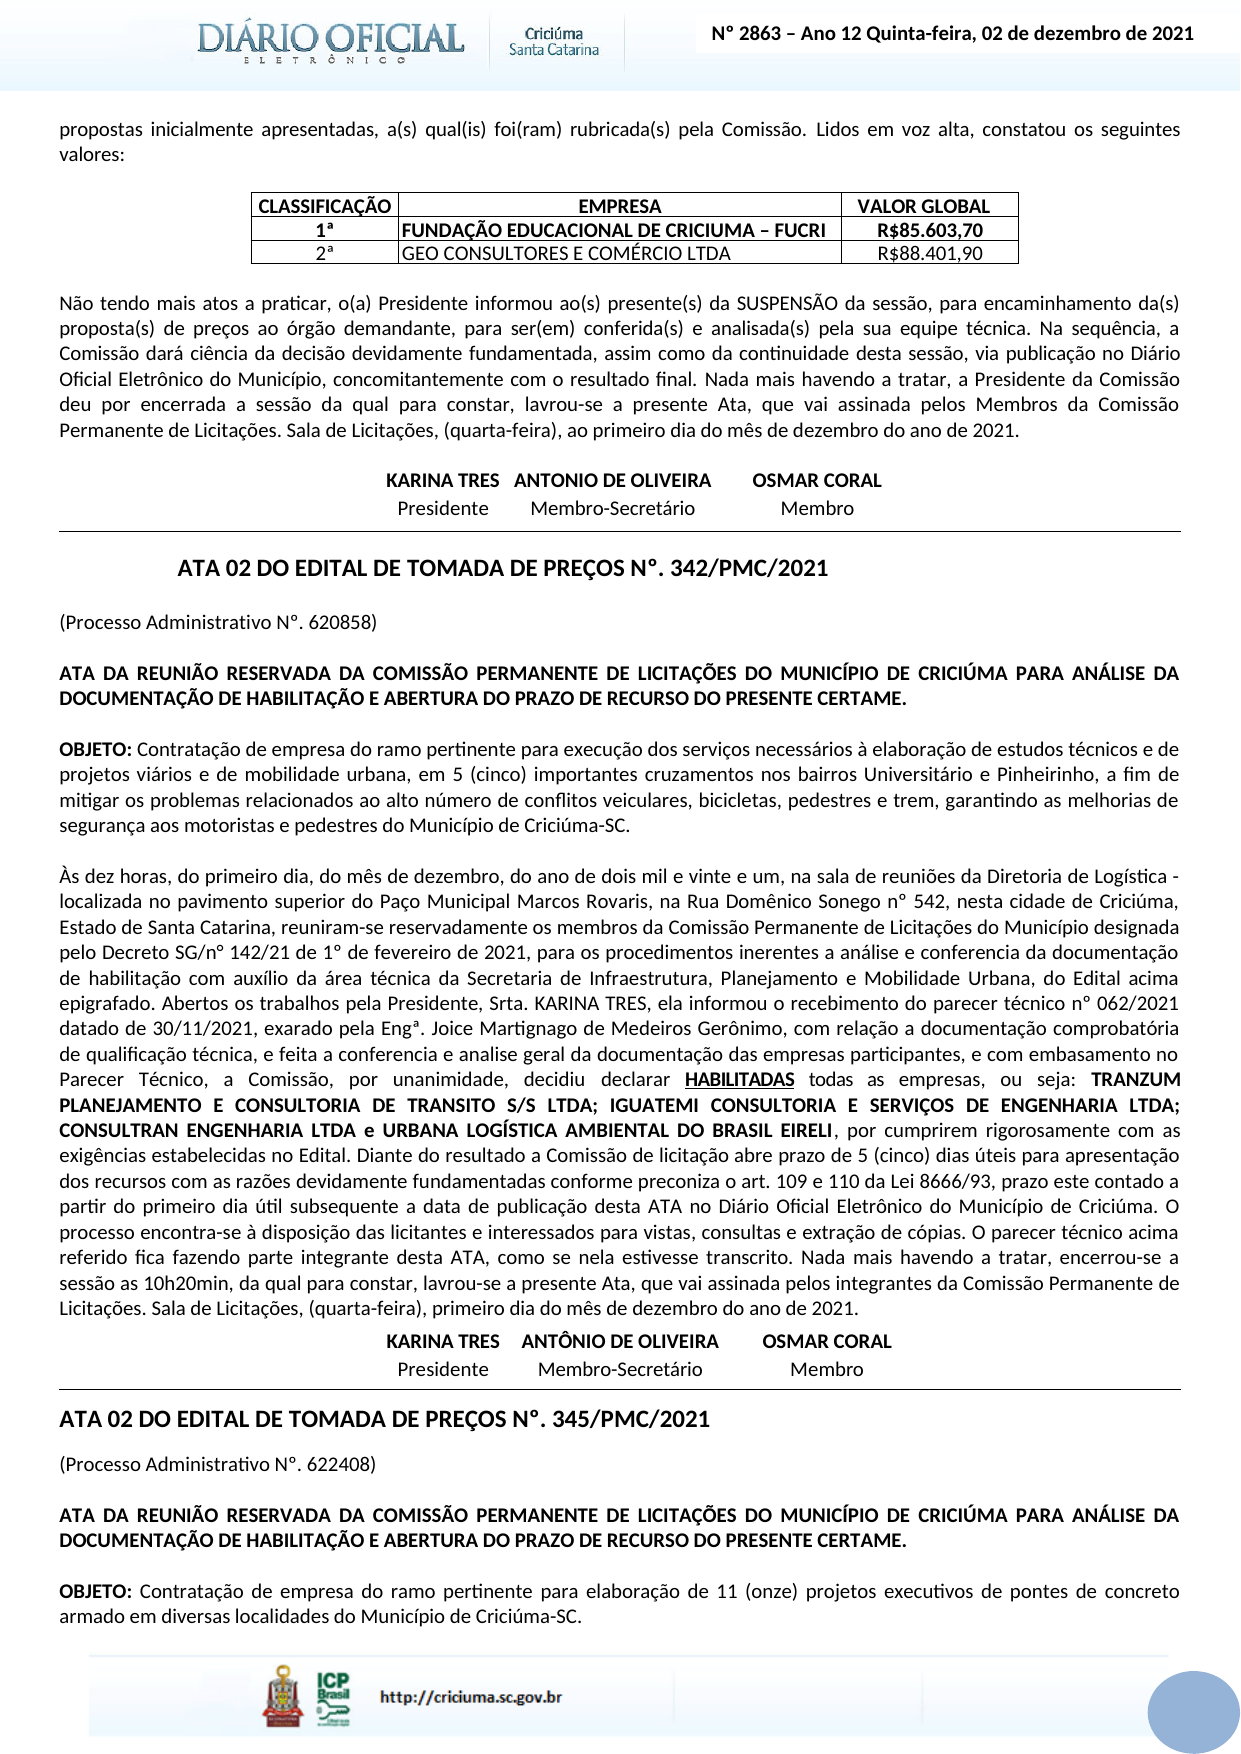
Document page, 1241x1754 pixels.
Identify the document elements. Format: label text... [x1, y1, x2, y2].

table_header KARINA TRES [376, 468, 509, 496]
table_header OSMAR CORAL [753, 1328, 901, 1356]
table_cell Membro [746, 496, 893, 523]
text (Processo Administrativo Nº. 620858) [59, 609, 1181, 634]
table_header EMPRESA [399, 193, 841, 216]
table_cell Membro-Secretário [517, 1356, 753, 1384]
table_cell 2ª [252, 241, 398, 263]
table_header KARINA TRES [369, 1328, 517, 1356]
text ATA 02 DO EDITAL DE TOMADA DE PREÇOS Nº. 342/PMC/2021 [59, 549, 1181, 583]
table_cell R$85.603,70 [842, 217, 1018, 239]
table_cell FUNDAÇÃO EDUCACIONAL DE CRICIUMA – FUCRI [399, 217, 841, 239]
table_header CLASSIFICAÇÃO [252, 193, 398, 216]
table_cell 1ª [252, 217, 398, 239]
text ATA DA REUNIÃO RESERVADA DA COMISSÃO PERMANENTE DE LICITAÇÕES DO MUNICÍPIO DE CRICIÚMA PARA ANÁLISE DA DOCUMENTAÇÃO DE HABILITAÇÃO E ABERTURA DO PRAZO DE RECURSO DO PRESENTE CERTAME. [59, 1502, 1181, 1553]
table_header ANTÔNIO DE OLIVEIRA [517, 1328, 753, 1356]
table_cell Membro [753, 1356, 901, 1384]
text Não tendo mais atos a praticar, o(a) Presidente informou ao(s) presente(s) da SUSPENSÃO da sessão, para encaminhamento da(s) proposta(s) de preços ao órgão demandante, para ser(em) conferida(s) e analisada(s) pela sua equipe técnica. Na sequência, a Comissão dará ciência da decisão devidamente fundamentada, assim como da continuidade desta sessão, via publicação no Diário Oficial Eletrônico do Município, concomitantemente com o resultado final. Nada mais havendo a tratar, a Presidente da Comissão deu por encerrada a sessão da qual para constar, lavrou-se a presente Ata, que vai assinada pelos Membros da Comissão Permanente de Licitações. Sala de Licitações, (quarta-feira), ao primeiro dia do mês de dezembro do ano de 2021. [59, 290, 1181, 442]
table_cell Presidente [376, 496, 509, 523]
table_cell GEO CONSULTORES E COMÉRCIO LTDA [399, 241, 841, 263]
table_cell R$88.401,90 [842, 241, 1018, 263]
text ATA DA REUNIÃO RESERVADA DA COMISSÃO PERMANENTE DE LICITAÇÕES DO MUNICÍPIO DE CRICIÚMA PARA ANÁLISE DA DOCUMENTAÇÃO DE HABILITAÇÃO E ABERTURA DO PRAZO DE RECURSO DO PRESENTE CERTAME. [59, 660, 1181, 711]
text Às dez horas, do primeiro dia, do mês de dezembro, do ano de dois mil e vinte e um, na sala de reuniões da Diretoria de Logística - localizada no pavimento superior do Paço Municipal Marcos Rovaris, na Rua Domênico Sonego nº 542, nesta cidade de Criciúma, Estado de Santa Catarina, reuniram-se reservadamente os membros da Comissão Permanente de Licitações do Município designada pelo Decreto SG/n° 142/21 de 1º de fevereiro de 2021, para os procedimentos inerentes a análise e conferencia da documentação de habilitação com auxílio da área técnica da Secretaria de Infraestrutura, Planejamento e Mobilidade Urbana, do Edital acima epigrafado. Abertos os trabalhos pela Presidente, Srta. KARINA TRES, ela informou o recebimento do parecer técnico nº 062/2021 datado de 30/11/2021, exarado pela Engª. Joice Martignago de Medeiros Gerônimo, com relação a documentação comprobatória de qualificação técnica, e feita a conferencia e analise geral da documentação das empresas participantes, e com embasamento no Parecer Técnico, a Comissão, por unanimidade, decidiu declarar HABILITADAS todas as empresas, ou seja: TRANZUM PLANEJAMENTO E CONSULTORIA DE TRANSITO S/S LTDA; IGUATEMI CONSULTORIA E SERVIÇOS DE ENGENHARIA LTDA; CONSULTRAN ENGENHARIA LTDA e URBANA LOGÍSTICA AMBIENTAL DO BRASIL EIRELI, por cumprirem rigorosamente com as exigências estabelecidas no Edital. Diante do resultado a Comissão de licitação abre prazo de 5 (cinco) dias úteis para apresentação dos recursos com as razões devidamente fundamentadas conforme preconiza o art. 109 e 110 da Lei 8666/93, prazo este contado a partir do primeiro dia útil subsequente a data de publicação desta ATA no Diário Oficial Eletrônico do Município de Criciúma. O processo encontra-se à disposição das licitantes e interessados para vistas, consultas e extração de cópias. O parecer técnico acima referido fica fazendo parte integrante desta ATA, como se nela estivesse transcrito. Nada mais havendo a tratar, encerrou-se a sessão as 10h20min, da qual para constar, lavrou-se a presente Ata, que vai assinada pelos integrantes da Comissão Permanente de Licitações. Sala de Licitações, (quarta-feira), primeiro dia do mês de dezembro do ano de 2021. [59, 863, 1181, 1321]
table_header VALOR GLOBAL [842, 193, 1018, 216]
text OBJETO: Contratação de empresa do ramo pertinente para elaboração de 11 (onze) projetos executivos de pontes de concreto armado em diversas localidades do Município de Criciúma-SC. [59, 1578, 1181, 1629]
text (Processo Administrativo Nº. 622408) [59, 1451, 1181, 1477]
table_cell Membro-Secretário [509, 496, 746, 523]
text ATA 02 DO EDITAL DE TOMADA DE PREÇOS Nº. 345/PMC/2021 [59, 1403, 1181, 1433]
table_header OSMAR CORAL [746, 468, 893, 496]
table_cell Presidente [369, 1356, 517, 1384]
text propostas inicialmente apresentadas, a(s) qual(is) foi(ram) rubricada(s) pela Comissão. Lidos em voz alta, constatou os seguintes valores: [59, 116, 1181, 167]
text OBJETO: Contratação de empresa do ramo pertinente para execução dos serviços necessários à elaboração de estudos técnicos e de projetos viários e de mobilidade urbana, em 5 (cinco) importantes cruzamentos nos bairros Universitário e Pinheirinho, a fim de mitigar os problemas relacionados ao alto número de conflitos veiculares, bicicletas, pedestres e trem, garantindo as melhorias de segurança aos motoristas e pedestres do Município de Criciúma-SC. [59, 736, 1181, 838]
table_header ANTONIO DE OLIVEIRA [509, 468, 746, 496]
